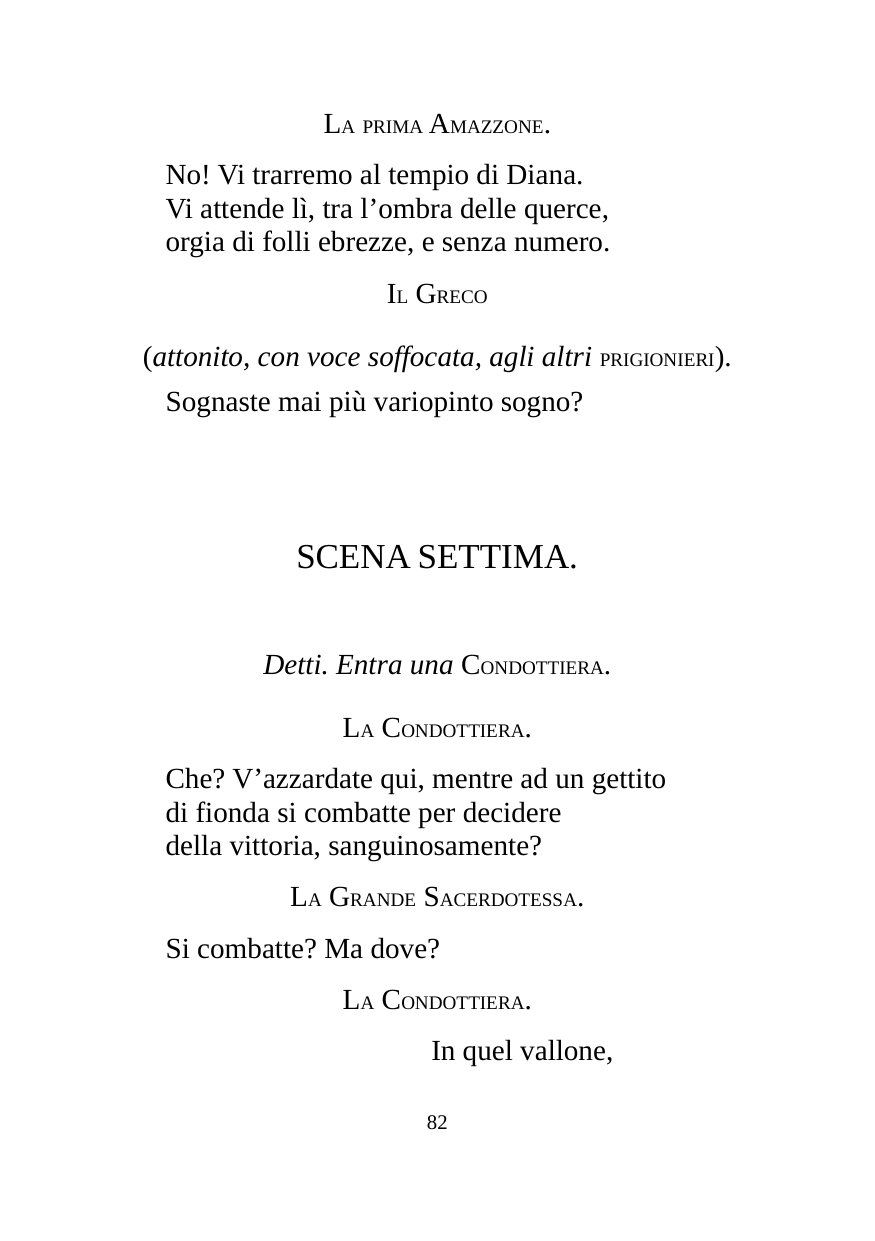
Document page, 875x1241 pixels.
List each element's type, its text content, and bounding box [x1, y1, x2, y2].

text La Condottiera. [106, 710, 768, 743]
text Che? V’azzardate qui, mentre ad un gettito di fionda si combatte per decidere della vittoria, sanguinosamente? [165, 761, 768, 862]
text (attonito, con voce soffocata, agli altri prigionieri). [106, 339, 768, 372]
text Si combatte? Ma dove? [165, 931, 768, 964]
text No! Vi trarremo al tempio di Diana. Vi attende lì, tra l’ombra delle querce, orgia di folli ebrezze, e senza numero. [165, 157, 768, 258]
text Il Greco [106, 276, 768, 309]
text La Condottiera. [106, 982, 768, 1016]
subtitle SCENA SETTIMA. [106, 536, 768, 576]
text In quel vallone, [165, 1033, 768, 1067]
text Sognaste mai più variopinto sogno? [165, 384, 768, 418]
text La Grande Sacerdotessa. [106, 879, 768, 913]
text Detti. Entra una Condottiera. [106, 647, 768, 680]
text La prima Amazzone. [106, 106, 768, 140]
